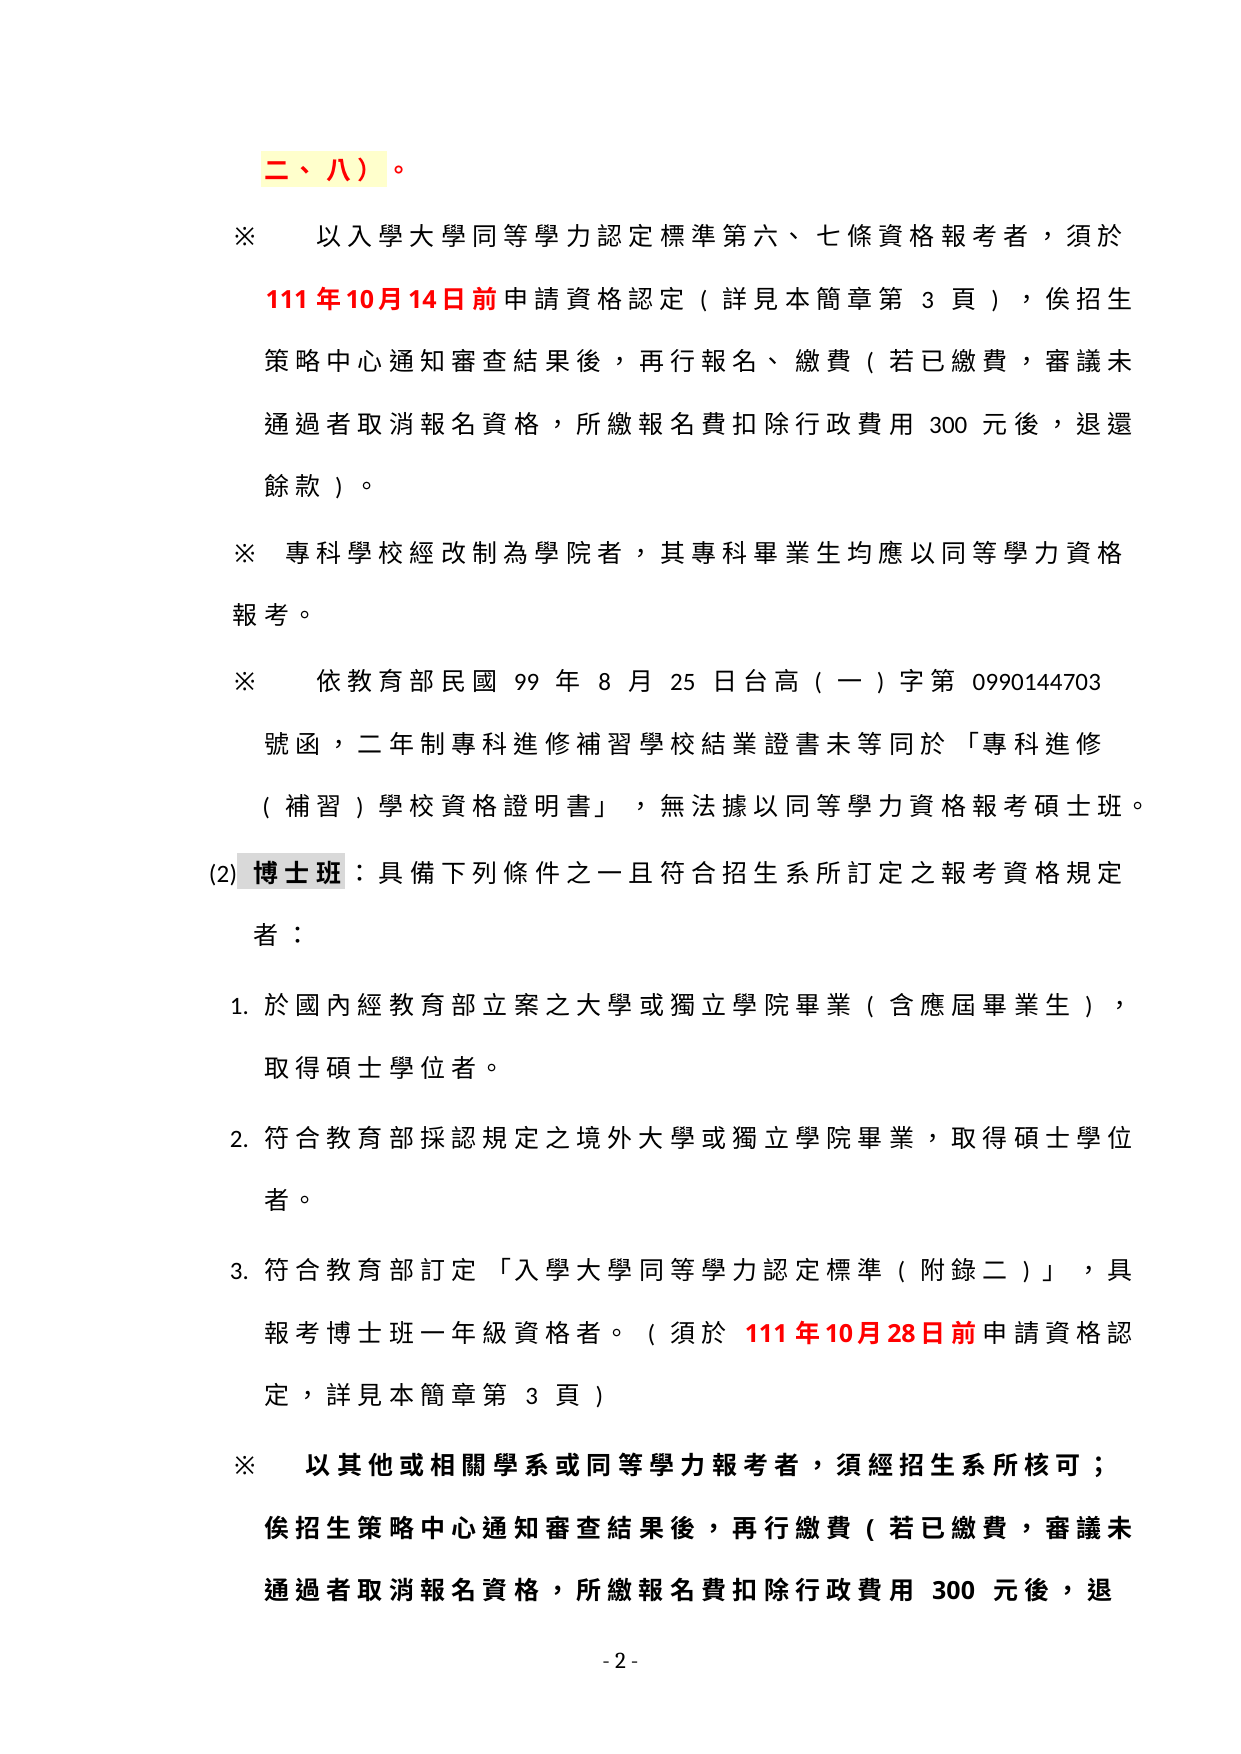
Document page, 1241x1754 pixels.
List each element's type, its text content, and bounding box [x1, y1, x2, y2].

list 專科學校經改制為學院者，其專科畢業生均應以同等學力資格報考。 [223, 509, 1136, 634]
list 符合教育部採認規定之境外大學或獨立學院畢業，取得碩士學位者。 [223, 1094, 1136, 1219]
list 以入學大學同等學力認定標準第六、七條資格報考者，須於111年10月14日前申請資格認定(詳見本簡章第3頁)，俟招生策略中心通知審查結果後，再行報名、繳費(若已繳費，審議未通過者取消報名資格，所繳報名費扣除行政費用300元後，退還餘款)。 [223, 193, 1136, 506]
list 二、八）。 [217, 127, 1136, 189]
list 於國內經教育部立案之大學或獨立學院畢業(含應屆畢業生)，取得碩士學位者。 [223, 962, 1136, 1087]
list 符合教育部訂定「入學大學同等學力認定標準(附錄二)」，具報考博士班一年級資格者。(須於111年10月28日前申請資格認定，詳見本簡章第3頁) [223, 1227, 1136, 1414]
list 依教育部民國99年8月25日台高(一)字第0990144703號函，二年制專科進修補習學校結業證書未等同於「專科進修(補習)學校資格證明書」，無法據以同等學力資格報考碩士班。 [223, 638, 1136, 826]
list 博士班：具備下列條件之一且符合招生系所訂定之報考資格規定者： [204, 829, 1136, 954]
list 以其他或相關學系或同等學力報考者，須經招生系所核可；俟招生策略中心通知審查結果後，再行繳費(若已繳費，審議未通過者取消報名資格，所繳報名費扣除行政費用300元後，退 [223, 1422, 1136, 1609]
